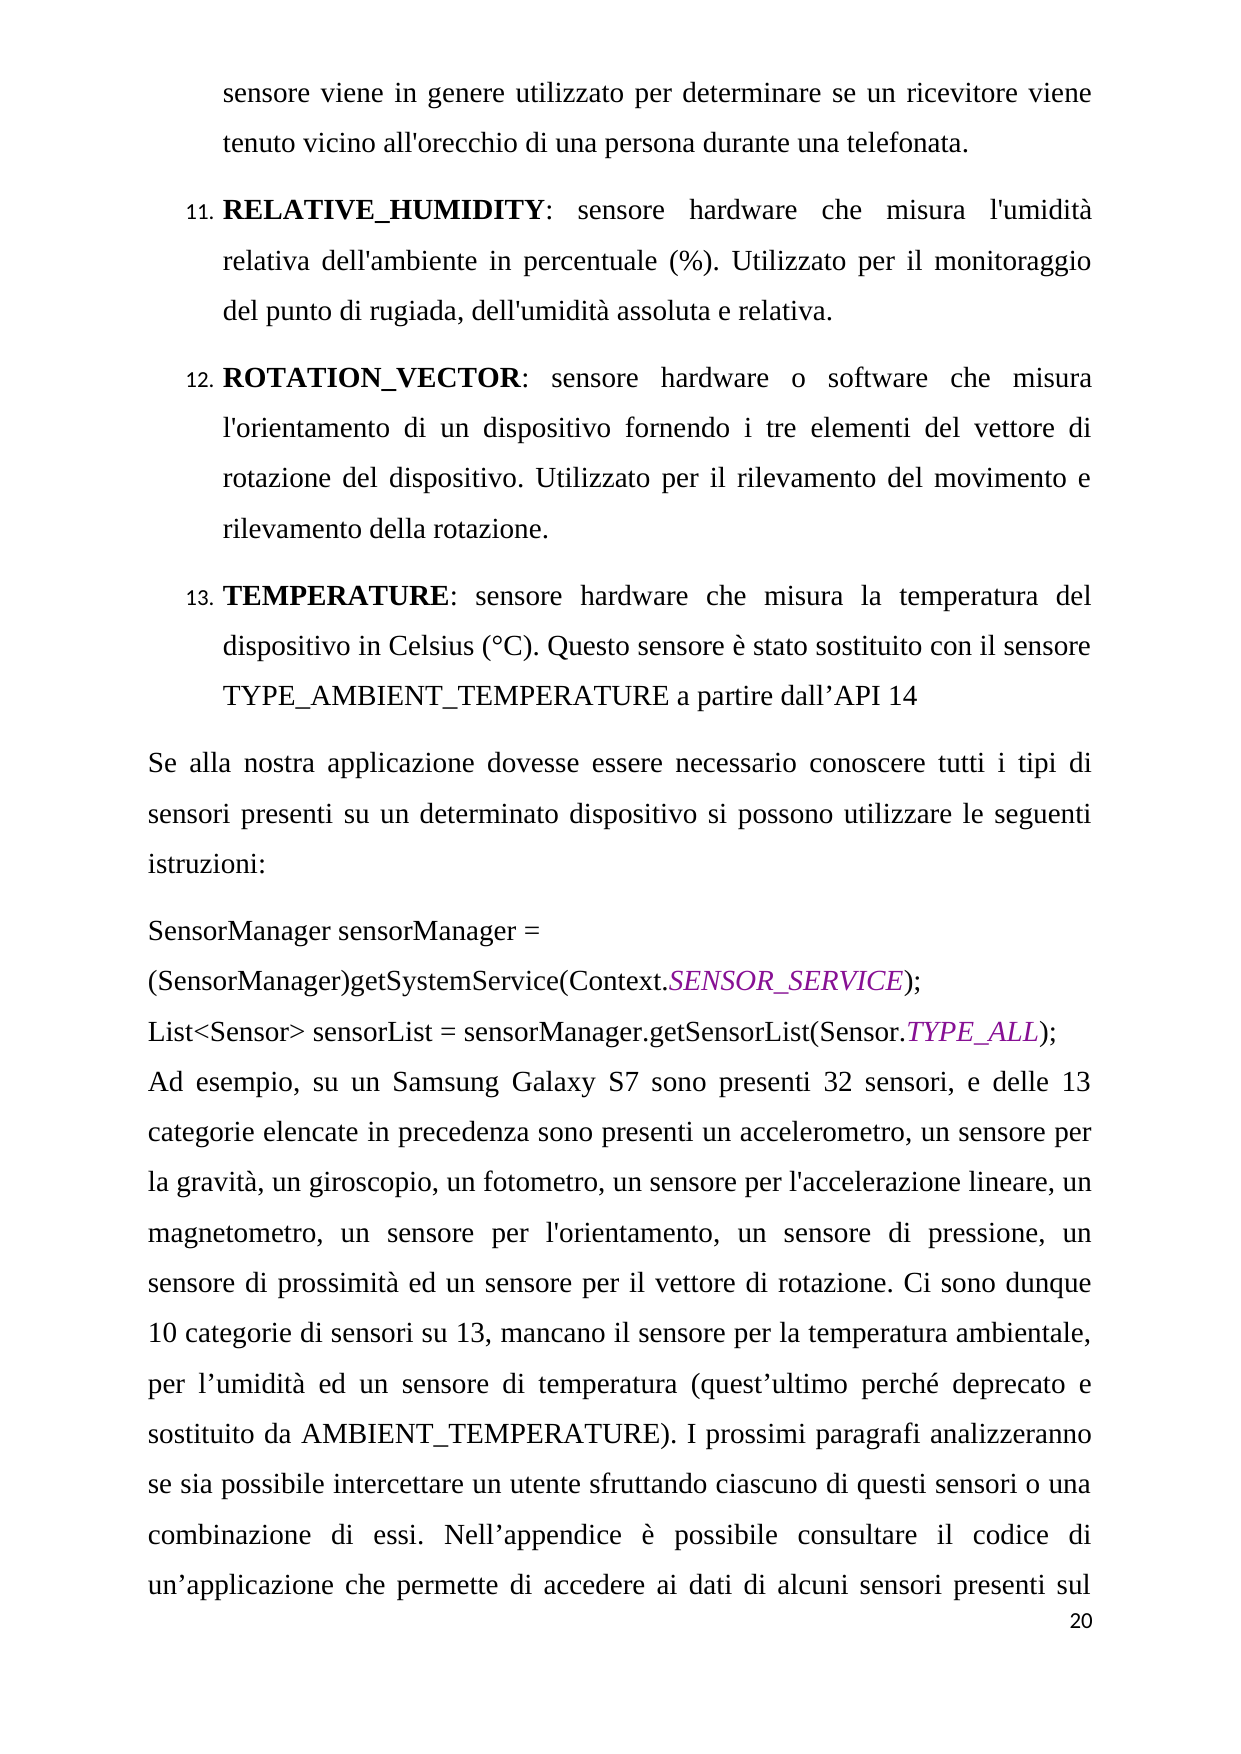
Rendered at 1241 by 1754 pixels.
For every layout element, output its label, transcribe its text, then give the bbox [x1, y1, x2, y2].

text Se alla nostra applicazione dovesse essere necessario conoscere tutti i tipi di sensori presenti su un determinato dispositivo si possono utilizzare le seguenti istruzioni: [148, 745, 1092, 879]
list sensore viene in genere utilizzato per determinare se un ricevitore viene tenuto vicino all'orecchio di una persona durante una telefonata. [185, 75, 1092, 159]
list RELATIVE_HUMIDITY: sensore hardware che misura l'umidità relativa dell'ambiente in percentuale (%). Utilizzato per il monitoraggio del punto di rugiada, dell'umidità assoluta e relativa. [185, 192, 1092, 326]
text Ad esempio, su un Samsung Galaxy S7 sono presenti 32 sensori, e delle 13 categorie elencate in precedenza sono presenti un accelerometro, un sensore per la gravità, un giroscopio, un fotometro, un sensore per l'accelerazione lineare, un magnetometro, un sensore per l'orientamento, un sensore di pressione, un sensore di prossimità ed un sensore per il vettore di rotazione. Ci sono dunque 10 categorie di sensori su 13, mancano il sensore per la temperatura ambientale, per l’umidità ed un sensore di temperatura (quest’ultimo perché deprecato e sostituito da AMBIENT_TEMPERATURE). I prossimi paragrafi analizzeranno se sia possibile intercettare un utente sfruttando ciascuno di questi sensori o una combinazione di essi. Nell’appendice è possibile consultare il codice di un’applicazione che permette di accedere ai dati di alcuni sensori presenti sul [148, 1064, 1092, 1601]
list ROTATION_VECTOR: sensore hardware o software che misura l'orientamento di un dispositivo fornendo i tre elementi del vettore di rotazione del dispositivo. Utilizzato per il rilevamento del movimento e rilevamento della rotazione. [185, 360, 1092, 544]
list TEMPERATURE: sensore hardware che misura la temperatura del dispositivo in Celsius (°C). Questo sensore è stato sostituito con il sensore TYPE_AMBIENT_TEMPERATURE a partire dall’API 14 [185, 578, 1092, 712]
text SensorManager sensorManager = (SensorManager)getSystemService(Context.SENSOR_SERVICE); List<Sensor> sensorList = sensorManager.getSensorList(Sensor.TYPE_ALL); [148, 913, 1092, 1047]
